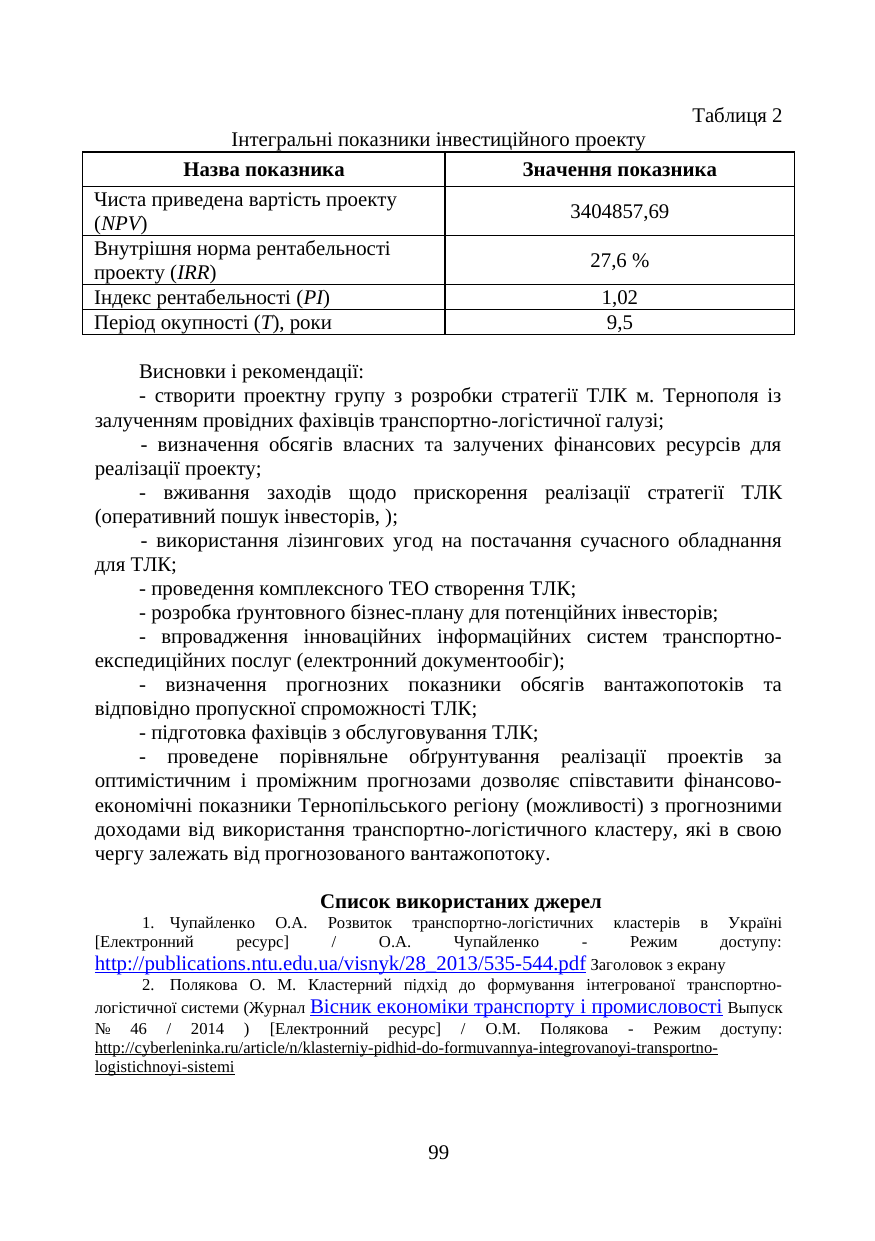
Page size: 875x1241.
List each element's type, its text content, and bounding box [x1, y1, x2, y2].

text - вживання заходів щодо прискорення реалізації стратегії ТЛК (оперативний пошук інвесторів, ); [94, 480, 782, 528]
text - визначення обсягів власних та залучених фінансових ресурсів для реалізації проекту; [94, 432, 782, 480]
text - створити проектну групу з розробки стратегії ТЛК м. Тернополя із залученням провідних фахівців транспортно-логістичної галузі; [94, 383, 782, 432]
table_cell Чиста приведена вартість проекту (NPV) [83, 187, 444, 235]
text Таблиця 2 [94, 103, 782, 127]
table_cell Період окупності (T), роки [83, 310, 444, 334]
table_cell 9,5 [446, 310, 794, 334]
text Інтегральні показники інвестиційного проекту [94, 127, 782, 151]
table_header Значення показника [446, 153, 794, 186]
text - проведення комплексного ТЕО створення ТЛК; [94, 576, 782, 600]
text - проведене порівняльне обґрунтування реалізації проектів за оптимістичним і проміжним прогнозами дозволяє співставити фінансово-економічні показники Тернопільського регіону (можливості) з прогнозними доходами від використання транспортно-логістичного кластеру, які в свою чергу залежать від прогнозованого вантажопотоку. [94, 744, 782, 865]
table_header Назва показника [83, 153, 444, 186]
list Полякова О. М. Кластерний підхід до формування інтегрованої транспортно-логістичної системи (Журнал Вісник економіки транспорту і промисловості Выпуск № 46 / 2014 ) [Електронний ресурс] / О.М. Полякова - Режим доступу: http://cyberleninka.ru/article/n/klasterniy-pidhid-do-formuvannya-integrovanoyi-transportno-logistichnoyi-sistemi [94, 975, 782, 1076]
table_cell 27,6 % [446, 236, 794, 284]
text - використання лізингових угод на постачання сучасного обладнання для ТЛК; [94, 528, 782, 576]
text - визначення прогнозних показники обсягів вантажопотоків та відповідно пропускної спроможності ТЛК; [94, 672, 782, 720]
list Чупайленко О.А. Розвиток транспортно-логістичних кластерів в Україні [Електронний ресурс] / О.А. Чупайленко - Режим доступу: http://publications.ntu.edu.ua/visnyk/28_2013/535-544.pdf Заголовок з екрану [94, 913, 782, 975]
table_cell 1,02 [446, 285, 794, 309]
text - підготовка фахівців з обслуговування ТЛК; [94, 720, 782, 744]
text Список використаних джерел [94, 889, 782, 913]
table_cell Внутрішня норма рентабельності проекту (IRR) [83, 236, 444, 284]
table_cell 3404857,69 [446, 187, 794, 235]
text - впровадження інноваційних інформаційних систем транспортно-експедиційних послуг (електронний документообіг); [94, 624, 782, 672]
table_cell Індекс рентабельності (PI) [83, 285, 444, 309]
text Висновки і рекомендації: [94, 359, 782, 383]
text - розробка ґрунтовного бізнес-плану для потенційних інвесторів; [94, 600, 782, 624]
